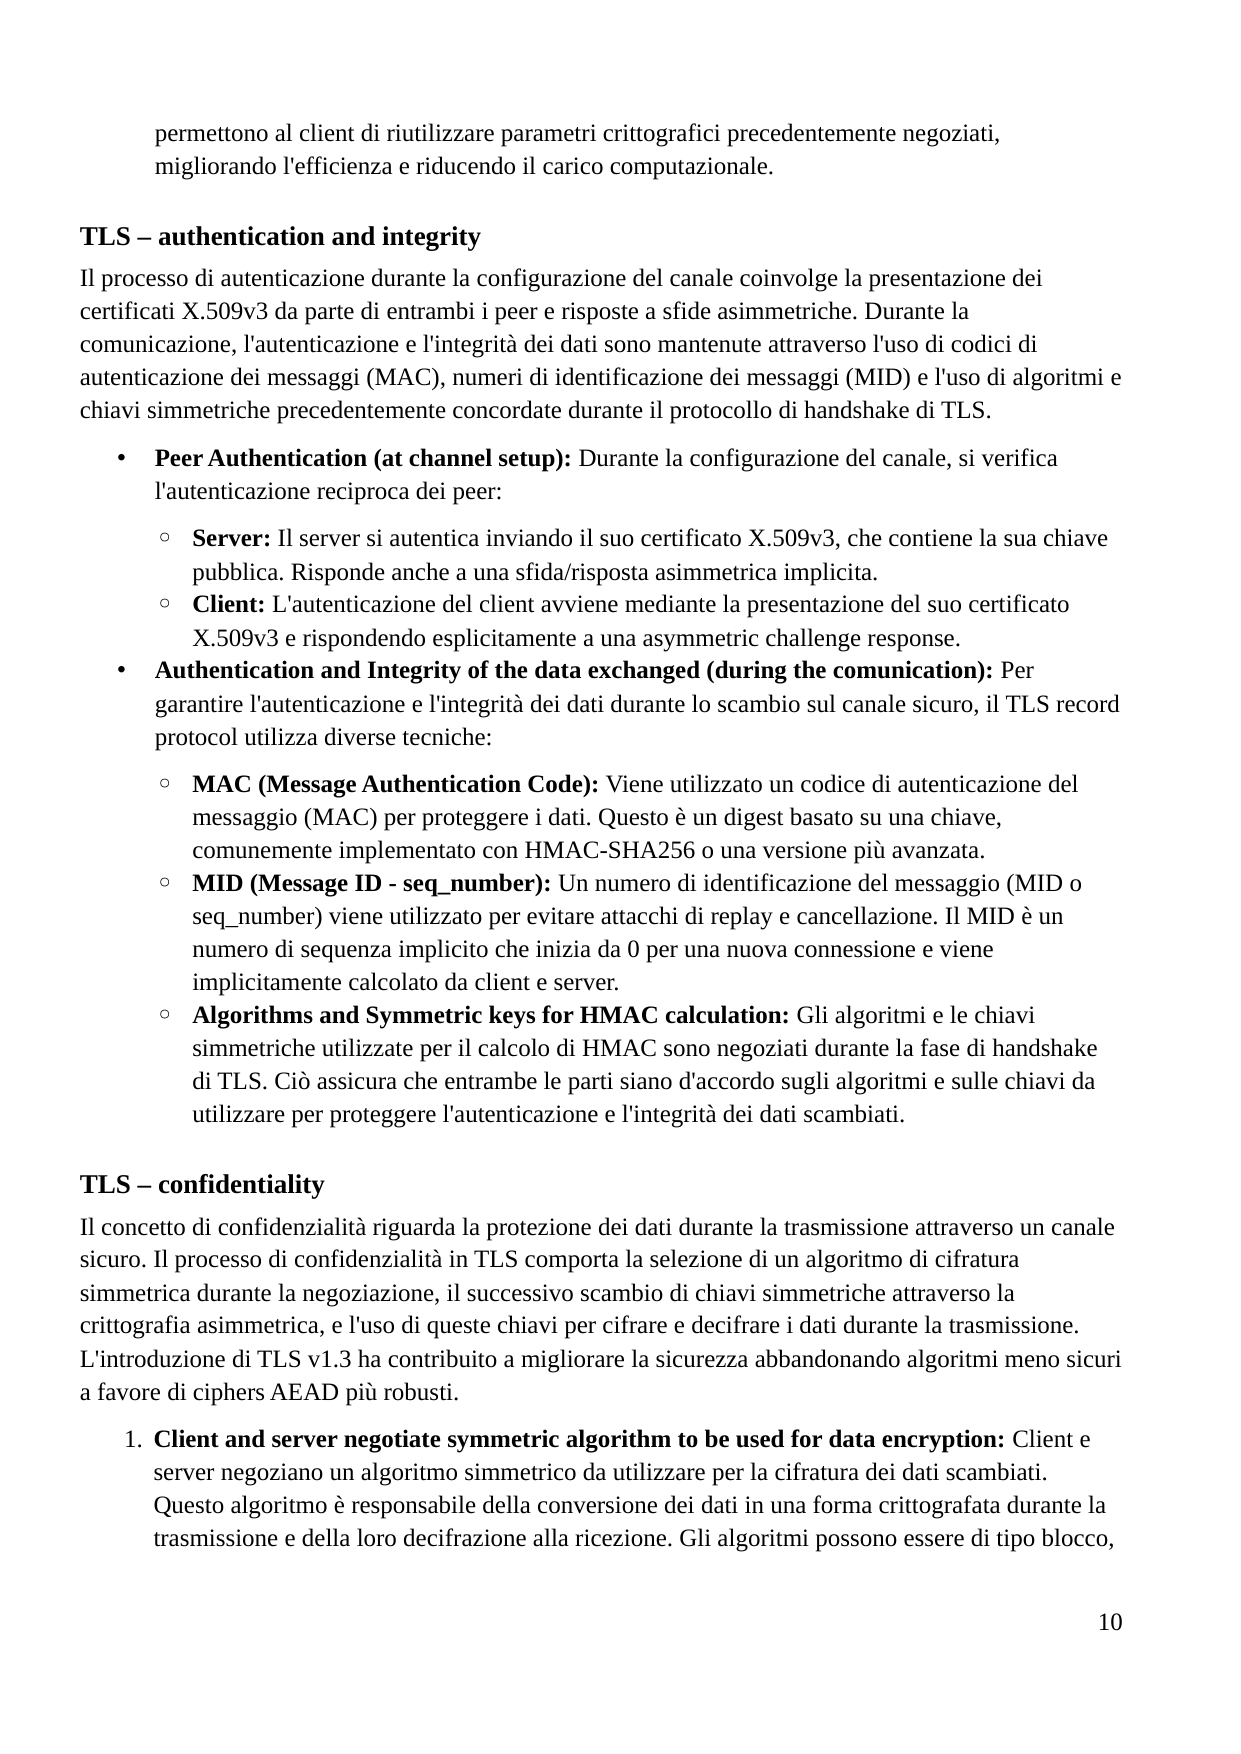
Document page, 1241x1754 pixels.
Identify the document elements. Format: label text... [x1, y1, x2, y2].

subtitle TLS – authentication and integrity [79, 219, 1122, 251]
list Server: Il server si autentica inviando il suo certificato X.509v3, che contiene la sua chiave pubblica. Risponde anche a una sfida/risposta asimmetrica implicita. [154, 523, 1122, 585]
list MID (Message ID - seq_number): Un numero di identificazione del messaggio (MID o seq_number) viene utilizzato per evitare attacchi di replay e cancellazione. Il MID è un numero di sequenza implicito che inizia da 0 per una nuova connessione e viene implicitamente calcolato da client e server. [154, 868, 1122, 996]
subtitle TLS – confidentiality [79, 1168, 1122, 1199]
list Algorithms and Symmetric keys for HMAC calculation: Gli algoritmi e le chiavi simmetriche utilizzate per il calcolo di HMAC sono negoziati durante la fase di handshake di TLS. Ciò assicura che entrambe le parti siano d'accordo sugli algoritmi e sulle chiavi da utilizzare per proteggere l'autenticazione e l'integrità dei dati scambiati. [154, 1000, 1122, 1128]
list permettono al client di riutilizzare parametri crittografici precedentemente negoziati, migliorando l'efficienza e riducendo il carico computazionale. [117, 118, 1122, 180]
text Il processo di autenticazione durante la configurazione del canale coinvolge la presentazione dei certificati X.509v3 da parte di entrambi i peer e risposte a sfide asimmetriche. Durante la comunicazione, l'autenticazione e l'integrità dei dati sono mantenute attraverso l'uso di codici di autenticazione dei messaggi (MAC), numeri di identificazione dei messaggi (MID) e l'uso di algoritmi e chiavi simmetriche precedentemente concordate durante il protocollo di handshake di TLS. [79, 263, 1122, 424]
list Authentication and Integrity of the data exchanged (during the comunication): Per garantire l'autenticazione e l'integrità dei dati durante lo scambio sul canale sicuro, il TLS record protocol utilizza diverse tecniche: [117, 656, 1122, 750]
text Il concetto di confidenzialità riguarda la protezione dei dati durante la trasmissione attraverso un canale sicuro. Il processo di confidenzialità in TLS comporta la selezione di un algoritmo di cifratura simmetrica durante la negoziazione, il successivo scambio di chiavi simmetriche attraverso la crittografia asimmetrica, e l'uso di queste chiavi per cifrare e decifrare i dati durante la trasmissione. L'introduzione di TLS v1.3 ha contribuito a migliorare la sicurezza abbandonando algoritmi meno sicuri a favore di ciphers AEAD più robusti. [79, 1212, 1122, 1405]
list Client: L'autenticazione del client avviene mediante la presentazione del suo certificato X.509v3 e rispondendo esplicitamente a una asymmetric challenge response. [154, 589, 1122, 651]
list Peer Authentication (at channel setup): Durante la configurazione del canale, si verifica l'autenticazione reciproca dei peer: [117, 443, 1122, 505]
list MAC (Message Authentication Code): Viene utilizzato un codice di autenticazione del messaggio (MAC) per proteggere i dati. Questo è un digest basato su una chiave, comunemente implementato con HMAC-SHA256 o una versione più avanzata. [154, 769, 1122, 864]
list Client and server negotiate symmetric algorithm to be used for data encryption: Client e server negoziano un algoritmo simmetrico da utilizzare per la cifratura dei dati scambiati. Questo algoritmo è responsabile della conversione dei dati in una forma crittografata durante la trasmissione e della loro decifrazione alla ricezione. Gli algoritmi possono essere di tipo blocco, [124, 1424, 1122, 1552]
